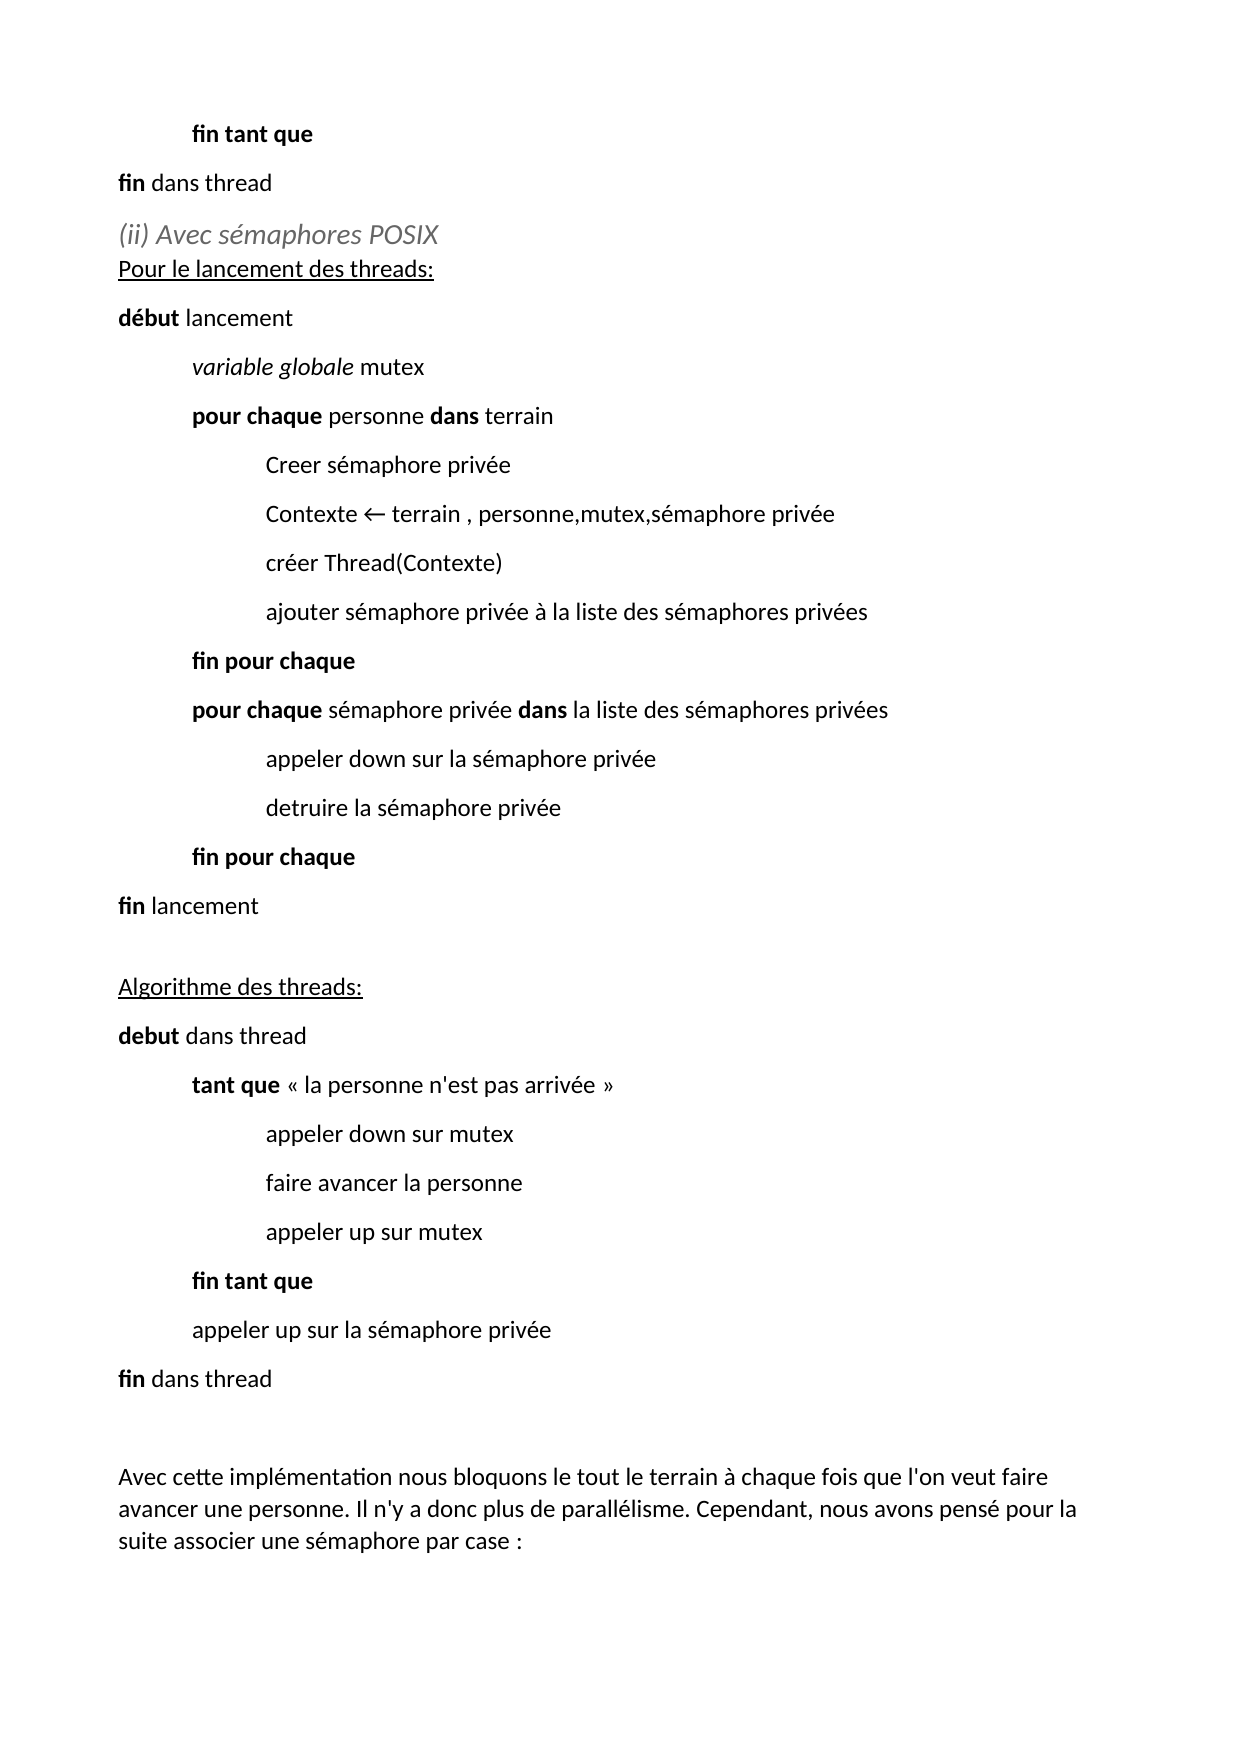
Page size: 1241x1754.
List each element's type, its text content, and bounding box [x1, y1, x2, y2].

text appeler down sur la sémaphore privée [118, 743, 1122, 773]
text detruire la sémaphore privée [118, 792, 1122, 822]
text fin tant que [118, 118, 1122, 149]
text fin pour chaque [118, 645, 1122, 676]
text créer Thread(Contexte) [118, 547, 1122, 578]
text début lancement [118, 302, 1122, 333]
text ajouter sémaphore privée à la liste des sémaphores privées [118, 596, 1122, 627]
text appeler up sur la sémaphore privée [118, 1314, 1122, 1344]
text debut dans thread [118, 1020, 1122, 1051]
text Avec cette implémentation nous bloquons le tout le terrain à chaque fois que l'on veut faire avancer une personne. Il n'y a donc plus de parallélisme. Cependant, nous avons pensé pour la suite associer une sémaphore par case : [118, 1461, 1122, 1556]
text appeler up sur mutex [118, 1216, 1122, 1246]
text appeler down sur mutex [118, 1118, 1122, 1148]
text variable globale mutex [118, 351, 1122, 382]
text (ii) Avec sémaphores POSIX Pour le lancement des threads: [118, 216, 1122, 284]
text fin pour chaque [118, 841, 1122, 871]
text fin lancement [118, 890, 1122, 953]
text Creer sémaphore privée [118, 449, 1122, 480]
text Algorithme des threads: [118, 971, 1122, 1002]
text pour chaque personne dans terrain [118, 400, 1122, 431]
text fin tant que [118, 1265, 1122, 1295]
text Contexte ← terrain , personne,mutex,sémaphore privée [118, 498, 1122, 529]
text tant que « la personne n'est pas arrivée » [118, 1069, 1122, 1099]
text fin dans thread [118, 167, 1122, 198]
text pour chaque sémaphore privée dans la liste des sémaphores privées [118, 694, 1122, 724]
text fin dans thread [118, 1363, 1122, 1393]
text faire avancer la personne [118, 1167, 1122, 1197]
